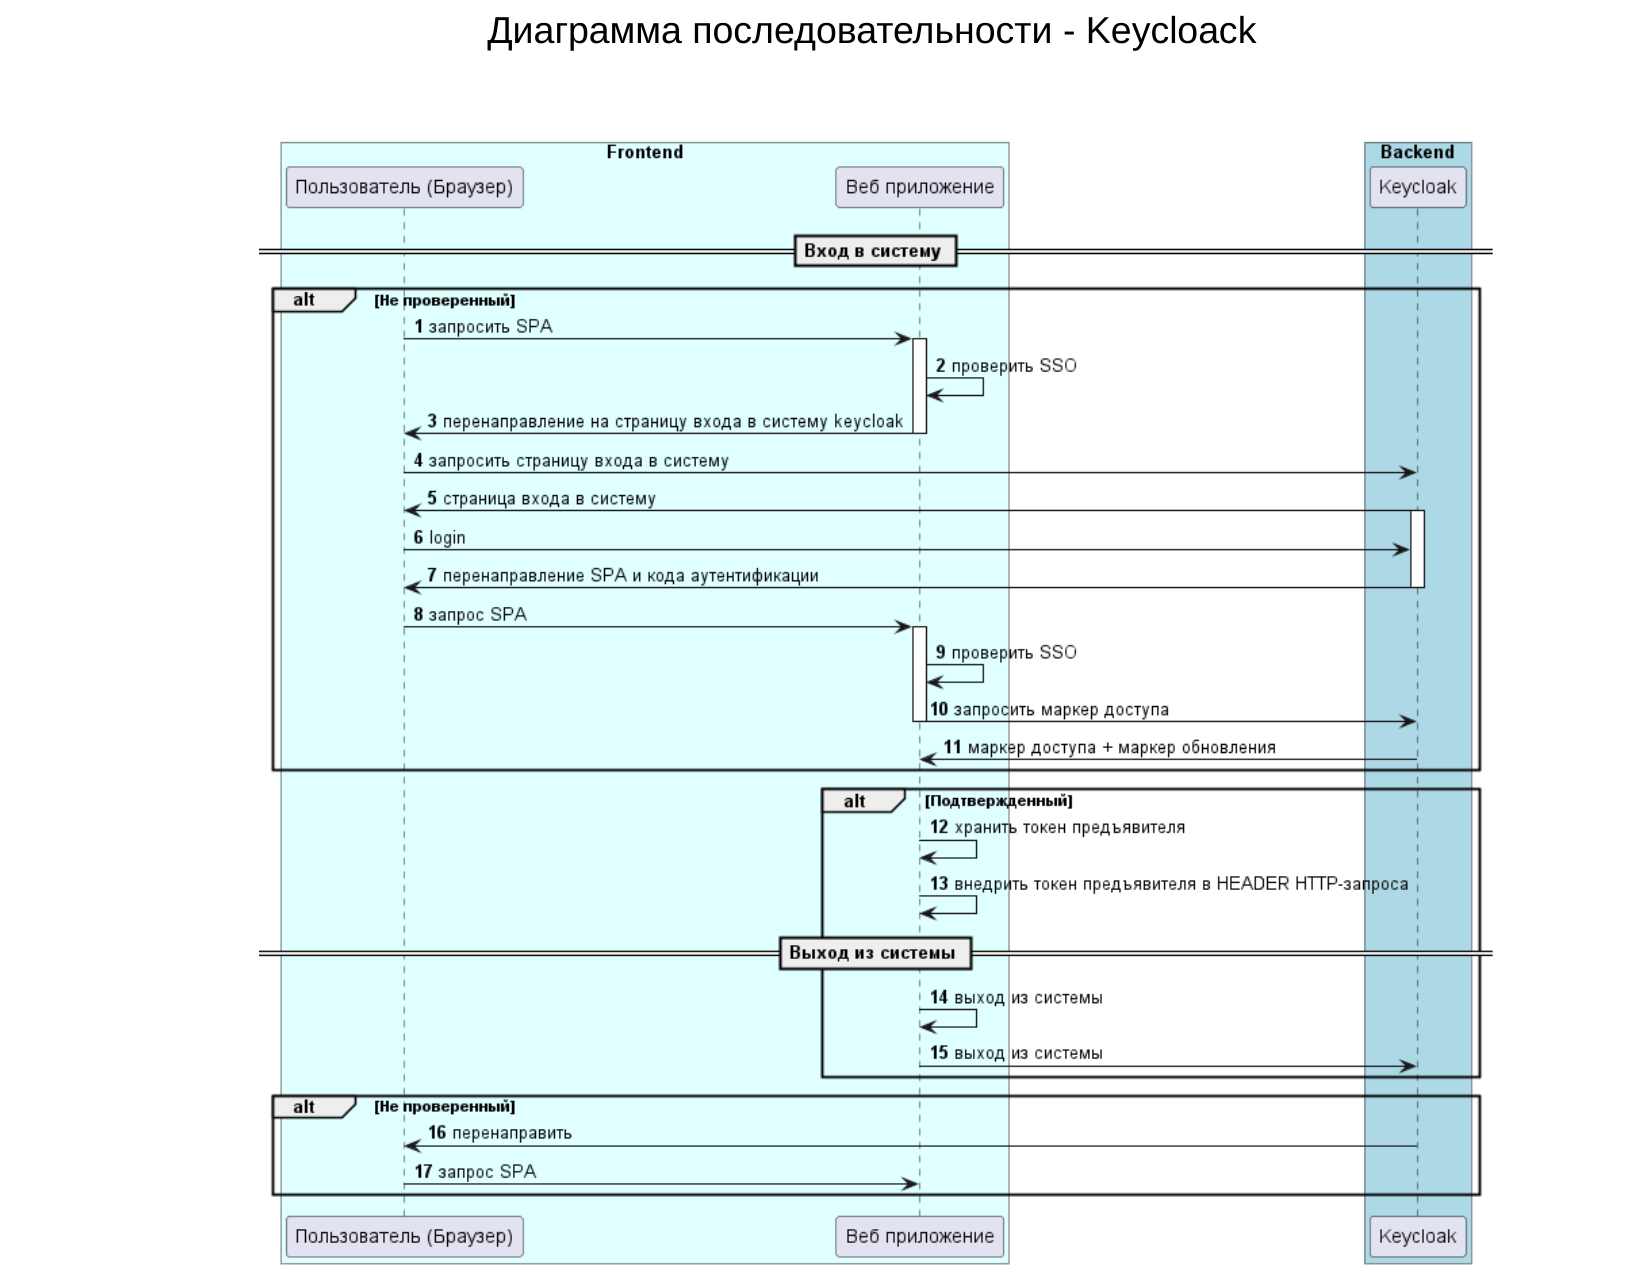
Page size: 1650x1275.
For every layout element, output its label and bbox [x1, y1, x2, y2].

text_box [472, 2, 1329, 60]
picture [259, 134, 1501, 1270]
